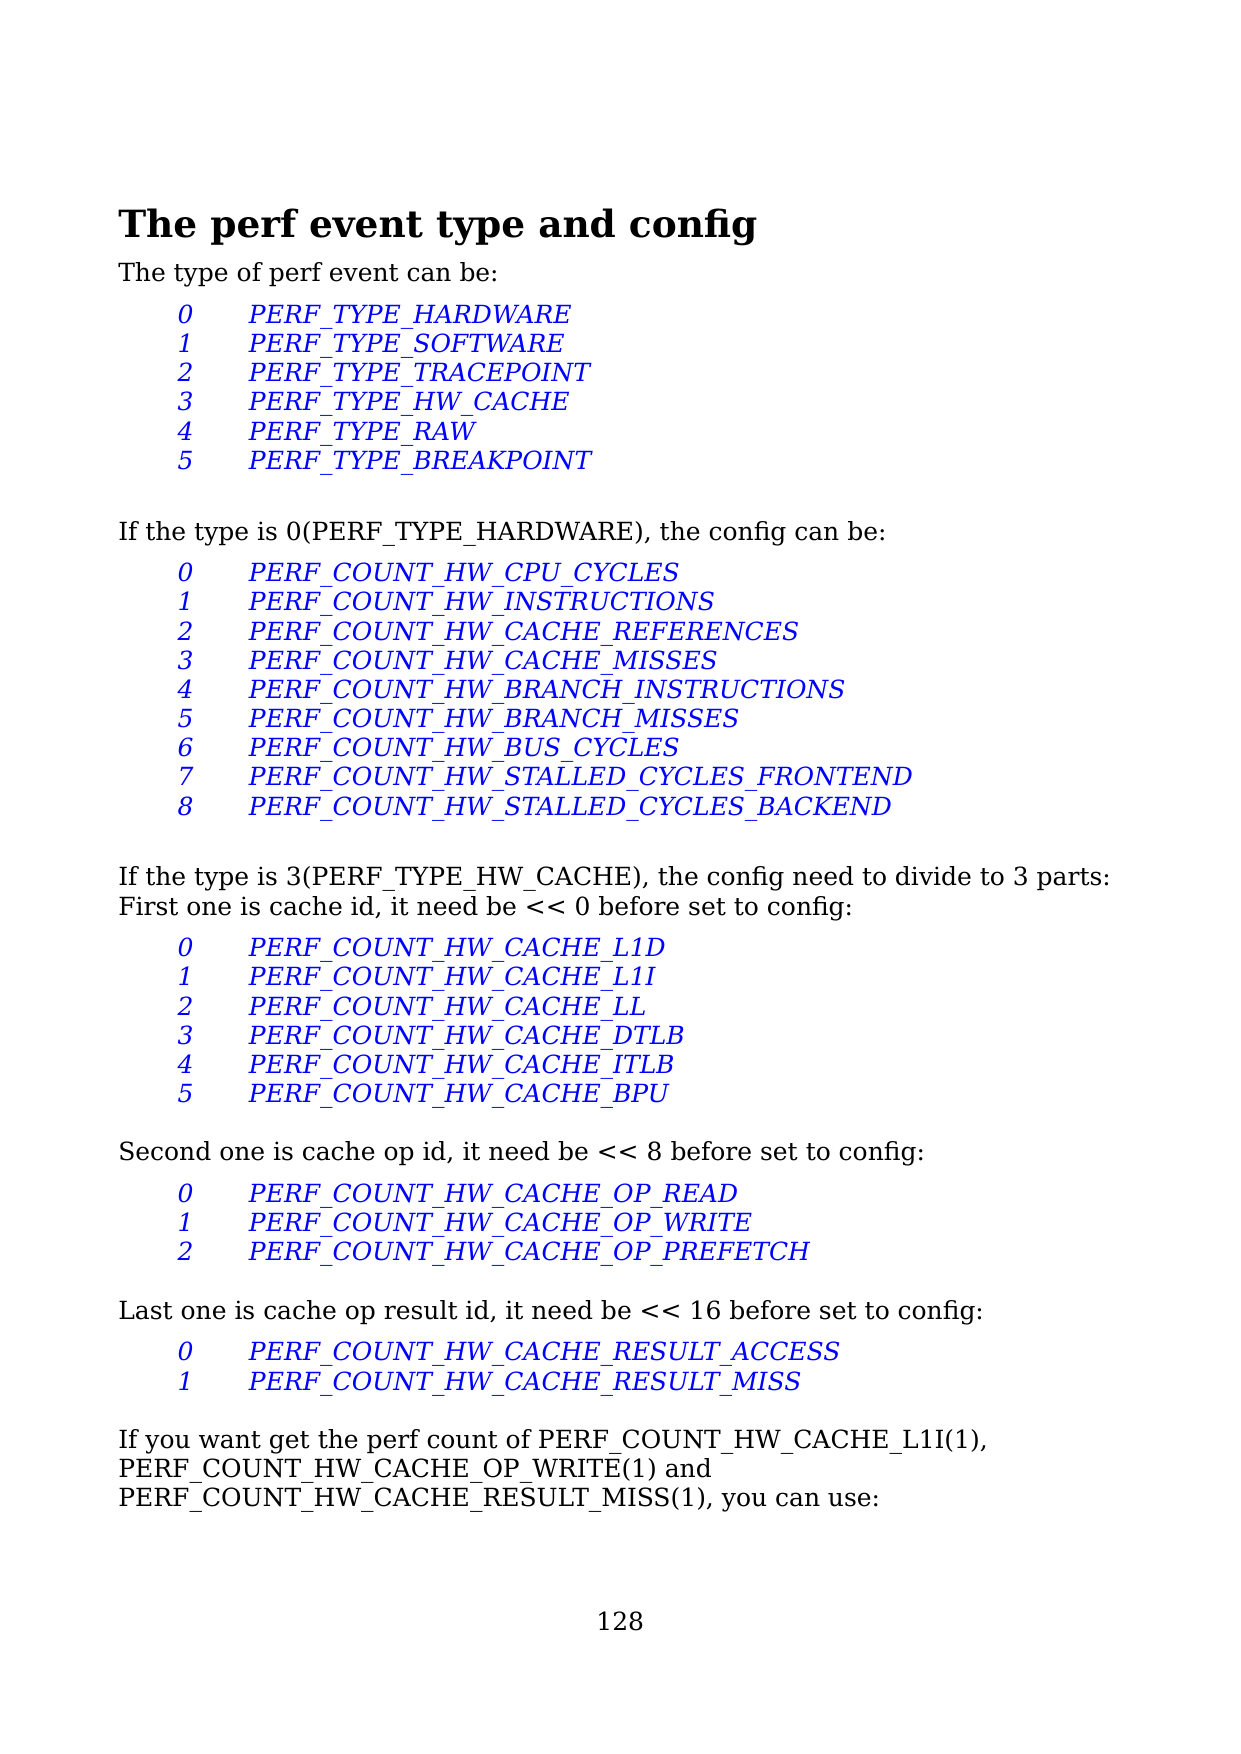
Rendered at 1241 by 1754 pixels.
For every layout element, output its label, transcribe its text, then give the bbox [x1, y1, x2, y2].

text 0 PERF_COUNT_HW_CACHE_L1D [177, 933, 1063, 962]
text 4 PERF_COUNT_HW_CACHE_ITLB [177, 1050, 1063, 1079]
text 0 PERF_TYPE_HARDWARE [177, 300, 1063, 329]
text 0 PERF_COUNT_HW_CACHE_RESULT_ACCESS [177, 1337, 1063, 1367]
text 7 PERF_COUNT_HW_STALLED_CYCLES_FRONTEND [177, 762, 1063, 792]
text 1 PERF_TYPE_SOFTWARE [177, 329, 1063, 358]
text 2 PERF_COUNT_HW_CACHE_OP_PREFETCH [177, 1237, 1063, 1267]
text 0 PERF_COUNT_HW_CACHE_OP_READ [177, 1179, 1063, 1208]
text Second one is cache op id, it need be << 8 before set to config: [118, 1137, 1122, 1167]
text 2 PERF_TYPE_TRACEPOINT [177, 358, 1063, 387]
text 2 PERF_COUNT_HW_CACHE_REFERENCES [177, 617, 1063, 646]
text If you want get the perf count of PERF_COUNT_HW_CACHE_L1I(1), PERF_COUNT_HW_CACHE_OP_WRITE(1) and PERF_COUNT_HW_CACHE_RESULT_MISS(1), you can use: [118, 1425, 1122, 1512]
text 1 PERF_COUNT_HW_CACHE_L1I [177, 962, 1063, 992]
text Last one is cache op result id, it need be << 16 before set to config: [118, 1296, 1122, 1325]
text 3 PERF_TYPE_HW_CACHE [177, 387, 1063, 417]
text 4 PERF_TYPE_RAW [177, 417, 1063, 446]
text The type of perf event can be: [118, 258, 1122, 287]
text 3 PERF_COUNT_HW_CACHE_DTLB [177, 1021, 1063, 1050]
text If the type is 3(PERF_TYPE_HW_CACHE), the config need to divide to 3 parts: First one is cache id, it need be << 0 before set to config: [118, 862, 1122, 921]
text 6 PERF_COUNT_HW_BUS_CYCLES [177, 733, 1063, 762]
text 4 PERF_COUNT_HW_BRANCH_INSTRUCTIONS [177, 675, 1063, 704]
text 1 PERF_COUNT_HW_INSTRUCTIONS [177, 587, 1063, 617]
text 2 PERF_COUNT_HW_CACHE_LL [177, 992, 1063, 1021]
text 1 PERF_COUNT_HW_CACHE_RESULT_MISS [177, 1367, 1063, 1396]
text 8 PERF_COUNT_HW_STALLED_CYCLES_BACKEND [177, 792, 1063, 821]
text If the type is 0(PERF_TYPE_HARDWARE), the config can be: [118, 517, 1122, 546]
text 0 PERF_COUNT_HW_CPU_CYCLES [177, 558, 1063, 587]
text 5 PERF_COUNT_HW_BRANCH_MISSES [177, 704, 1063, 733]
text 3 PERF_COUNT_HW_CACHE_MISSES [177, 646, 1063, 675]
text 5 PERF_COUNT_HW_CACHE_BPU [177, 1079, 1063, 1108]
subtitle The perf event type and config [118, 202, 1122, 246]
text 5 PERF_TYPE_BREAKPOINT [177, 446, 1063, 475]
text 1 PERF_COUNT_HW_CACHE_OP_WRITE [177, 1208, 1063, 1237]
